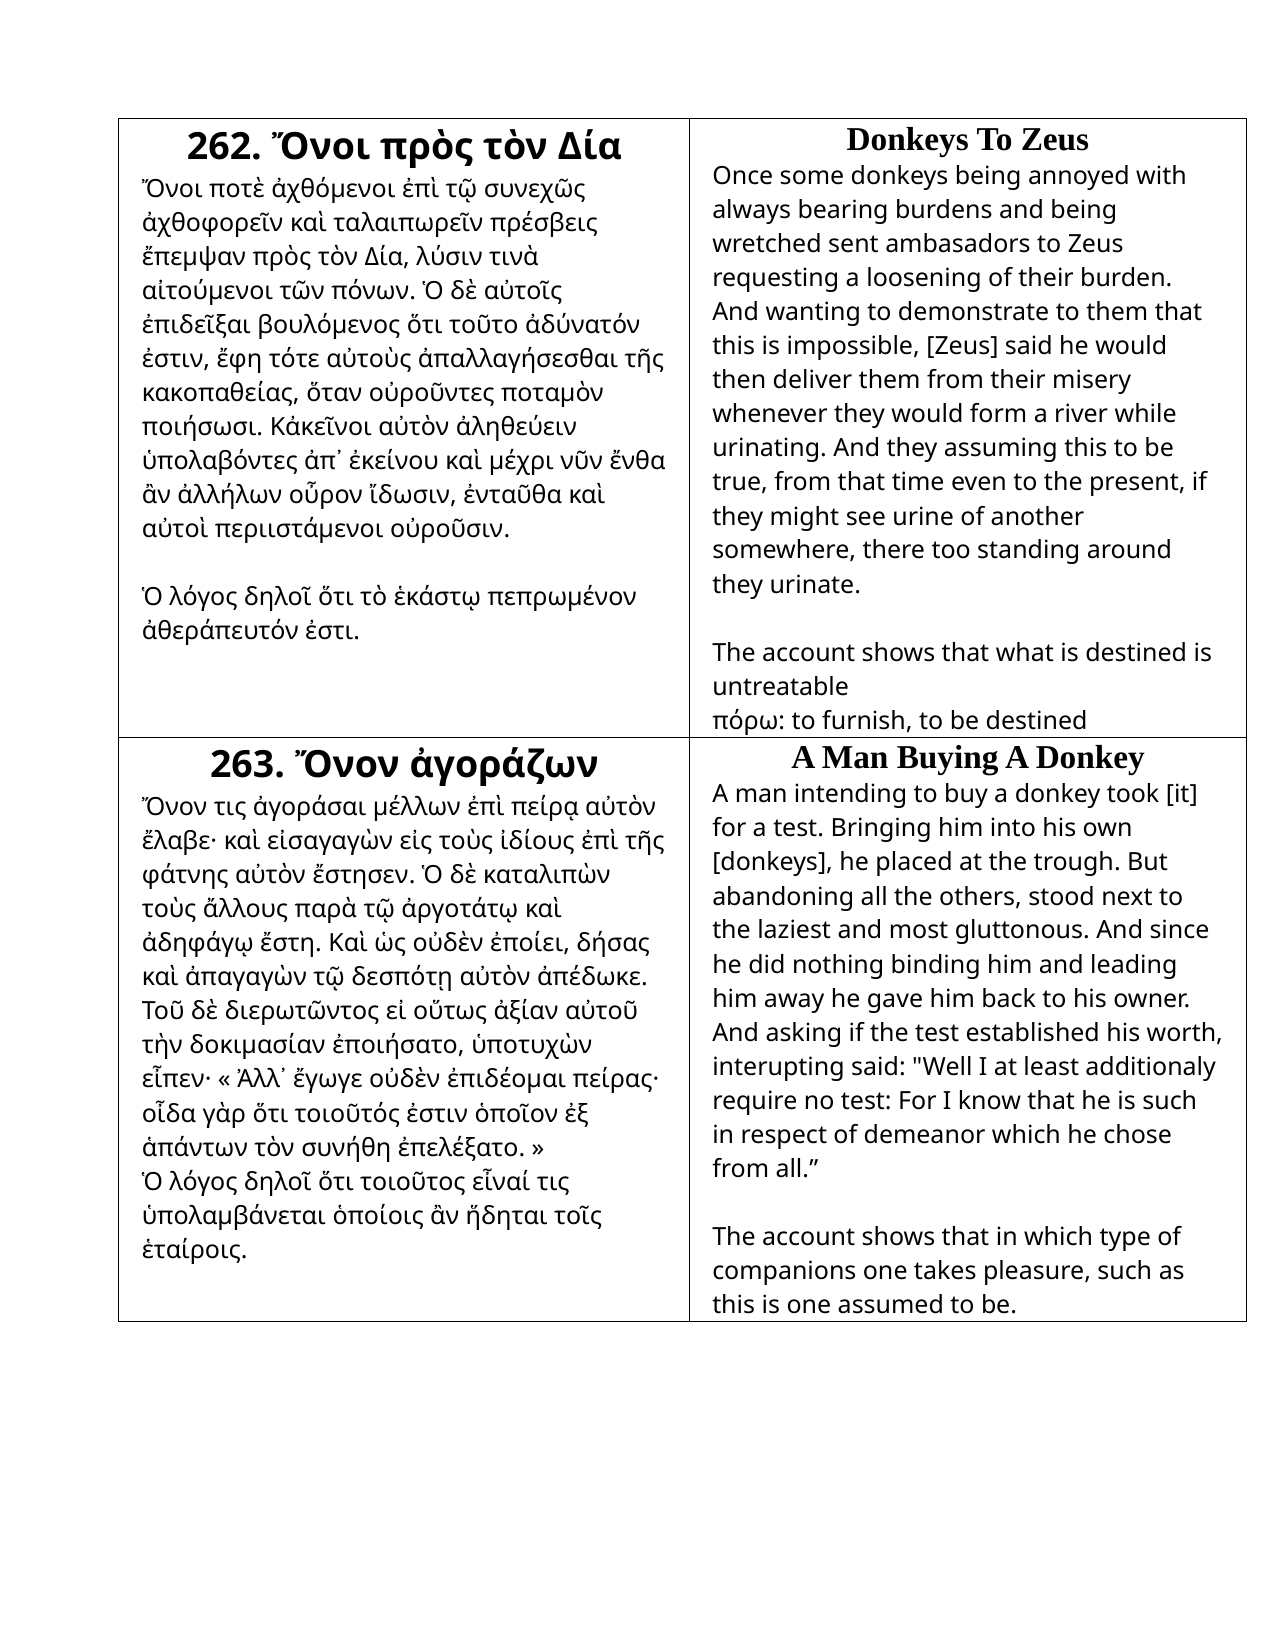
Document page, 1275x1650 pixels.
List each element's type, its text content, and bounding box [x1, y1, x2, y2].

table_cell Donkeys To Zeus Once some donkeys being annoyed with always bearing burdens and being wretched sent ambasadors to Zeus requesting a loosening of their burden. And wanting to demonstrate to them that this is impossible, [Zeus] said he would then deliver them from their misery whenever they would form a river while urinating. And they assuming this to be true, from that time even to the present, if they might see urine of another somewhere, there too standing around they urinate. The account shows that what is destined is untreatable πόρω: to furnish, to be destined [690, 119, 1246, 737]
table_cell 263. Ὄνον ἀγοράζων Ὄνον τις ἀγοράσαι μέλλων ἐπὶ πείρᾳ αὐτὸν ἔλαβε· καὶ εἰσαγαγὼν εἰς τοὺς ἰδίους ἐπὶ τῆς φάτνης αὐτὸν ἔστησεν. Ὁ δὲ καταλιπὼν τοὺς ἄλλους παρὰ τῷ ἀργοτάτῳ καὶ ἀδηφάγῳ ἔστη. Καὶ ὡς οὐδὲν ἐποίει, δήσας καὶ ἀπαγαγὼν τῷ δεσπότῃ αὐτὸν ἀπέδωκε. Τοῦ δὲ διερωτῶντος εἰ οὕτως ἀξίαν αὐτοῦ τὴν δοκιμασίαν ἐποιήσατο, ὑποτυχὼν εἶπεν· « Ἀλλ᾿ ἔγωγε οὐδὲν ἐπιδέομαι πείρας· οἶδα γὰρ ὅτι τοιοῦτός ἐστιν ὁποῖον ἐξ ἁπάντων τὸν συνήθη ἐπελέξατο. » Ὁ λόγος δηλοῖ ὅτι τοιοῦτος εἶναί τις ὑπολαμβάνεται ὁποίοις ἂν ἥδηται τοῖς ἑταίροις. [119, 738, 689, 1321]
table_cell A Man Buying A Donkey A man intending to buy a donkey took [it] for a test. Bringing him into his own [donkeys], he placed at the trough. But abandoning all the others, stood next to the laziest and most gluttonous. And since he did nothing binding him and leading him away he gave him back to his owner. And asking if the test established his worth, interupting said: "Well I at least additionaly require no test: For I know that he is such in respect of demeanor which he chose from all.” The account shows that in which type of companions one takes pleasure, such as this is one assumed to be. [690, 738, 1246, 1321]
table_cell 262. Ὄνοι πρὸς τὸν Δία Ὄνοι ποτὲ ἀχθόμενοι ἐπὶ τῷ συνεχῶς ἀχθοφορεῖν καὶ ταλαιπωρεῖν πρέσβεις ἔπεμψαν πρὸς τὸν Δία, λύσιν τινὰ αἰτούμενοι τῶν πόνων. Ὁ δὲ αὐτοῖς ἐπιδεῖξαι βουλόμενος ὅτι τοῦτο ἀδύνατόν ἐστιν, ἔφη τότε αὐτοὺς ἀπαλλαγήσεσθαι τῆς κακοπαθείας, ὅταν οὐροῦντες ποταμὸν ποιήσωσι. Κἀκεῖνοι αὐτὸν ἀληθεύειν ὑπολαβόντες ἀπ᾿ ἐκείνου καὶ μέχρι νῦν ἔνθα ἂν ἀλλήλων οὖρον ἴδωσιν, ἐνταῦθα καὶ αὐτοὶ περιιστάμενοι οὐροῦσιν. Ὁ λόγος δηλοῖ ὅτι τὸ ἑκάστῳ πεπρωμένον ἀθεράπευτόν ἐστι. [119, 119, 689, 737]
